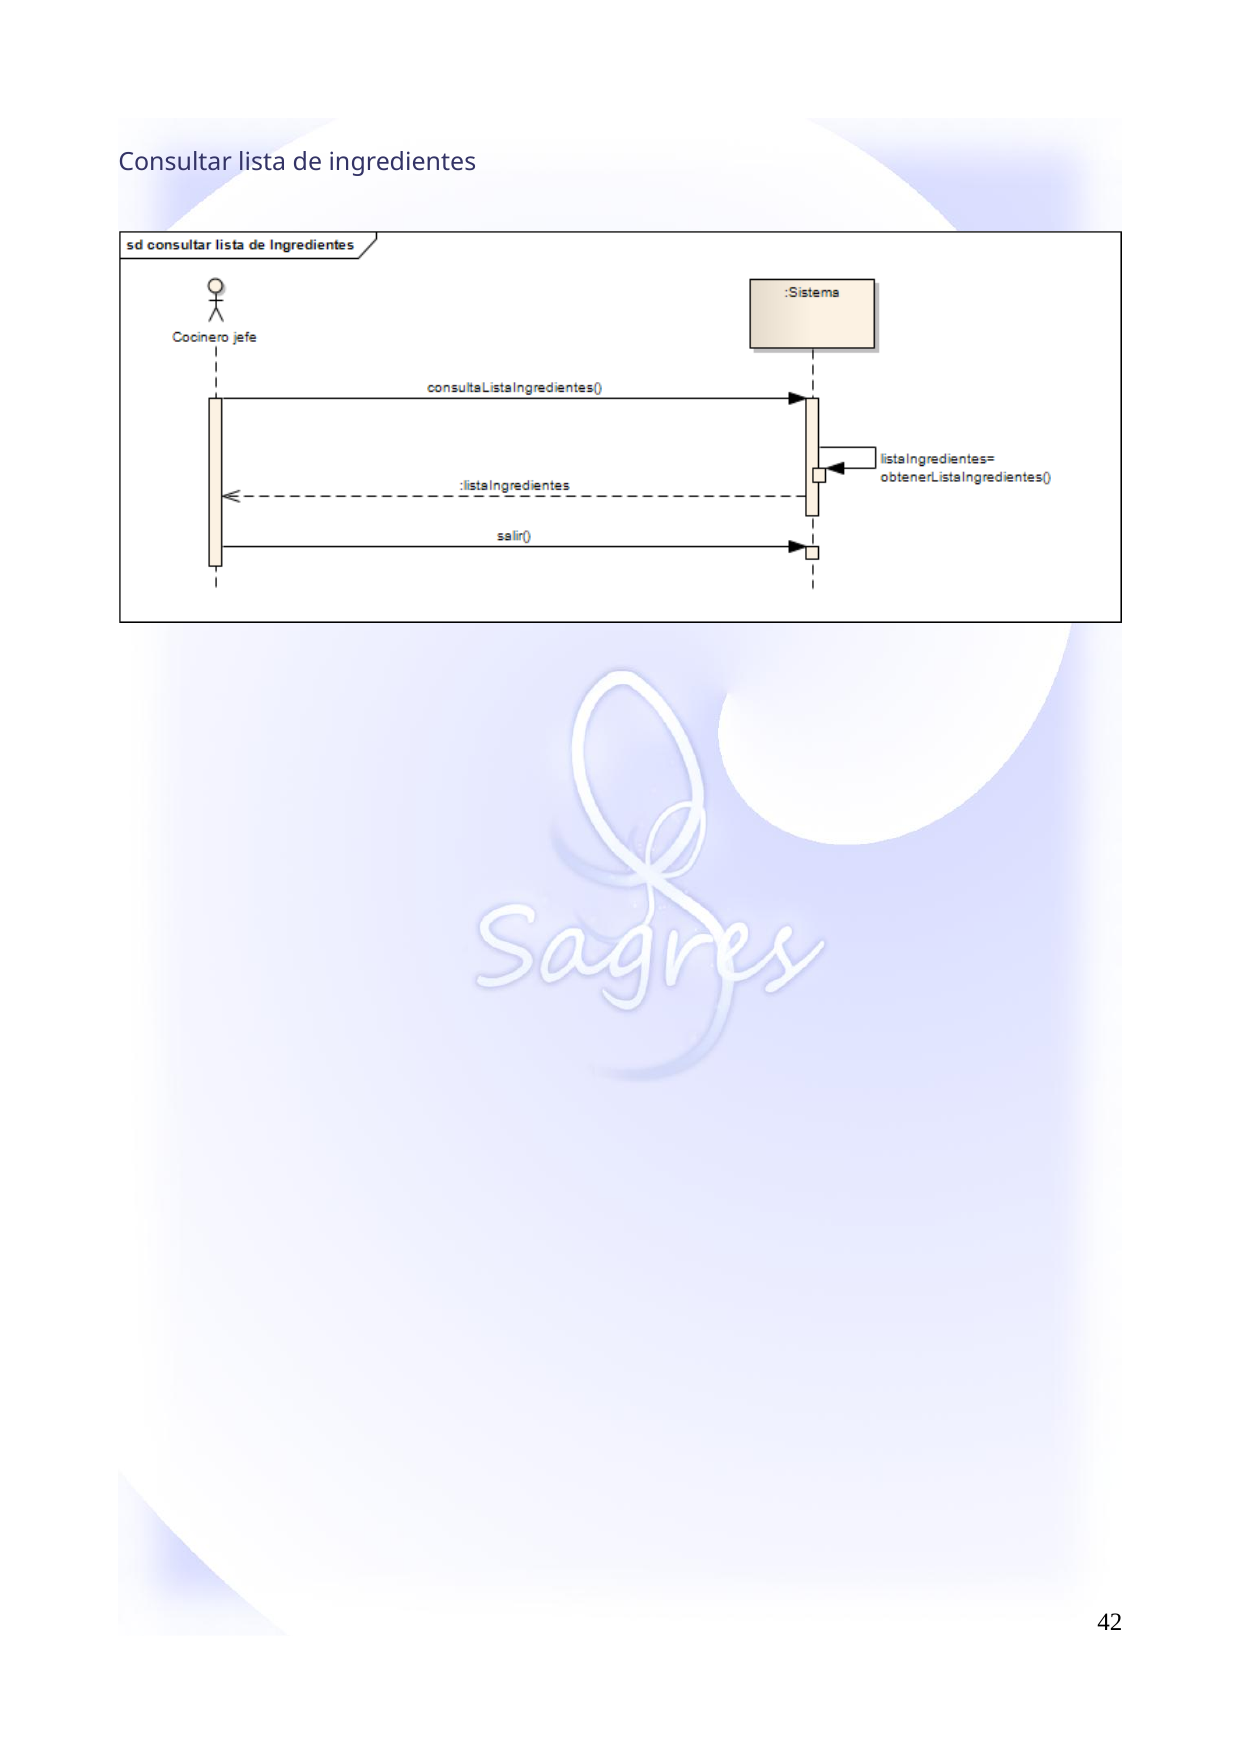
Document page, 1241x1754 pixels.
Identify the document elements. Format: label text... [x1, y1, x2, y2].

subtitle Consultar lista de ingredientes [118, 143, 1122, 177]
picture [118, 118, 1122, 143]
picture [118, 177, 1122, 1636]
